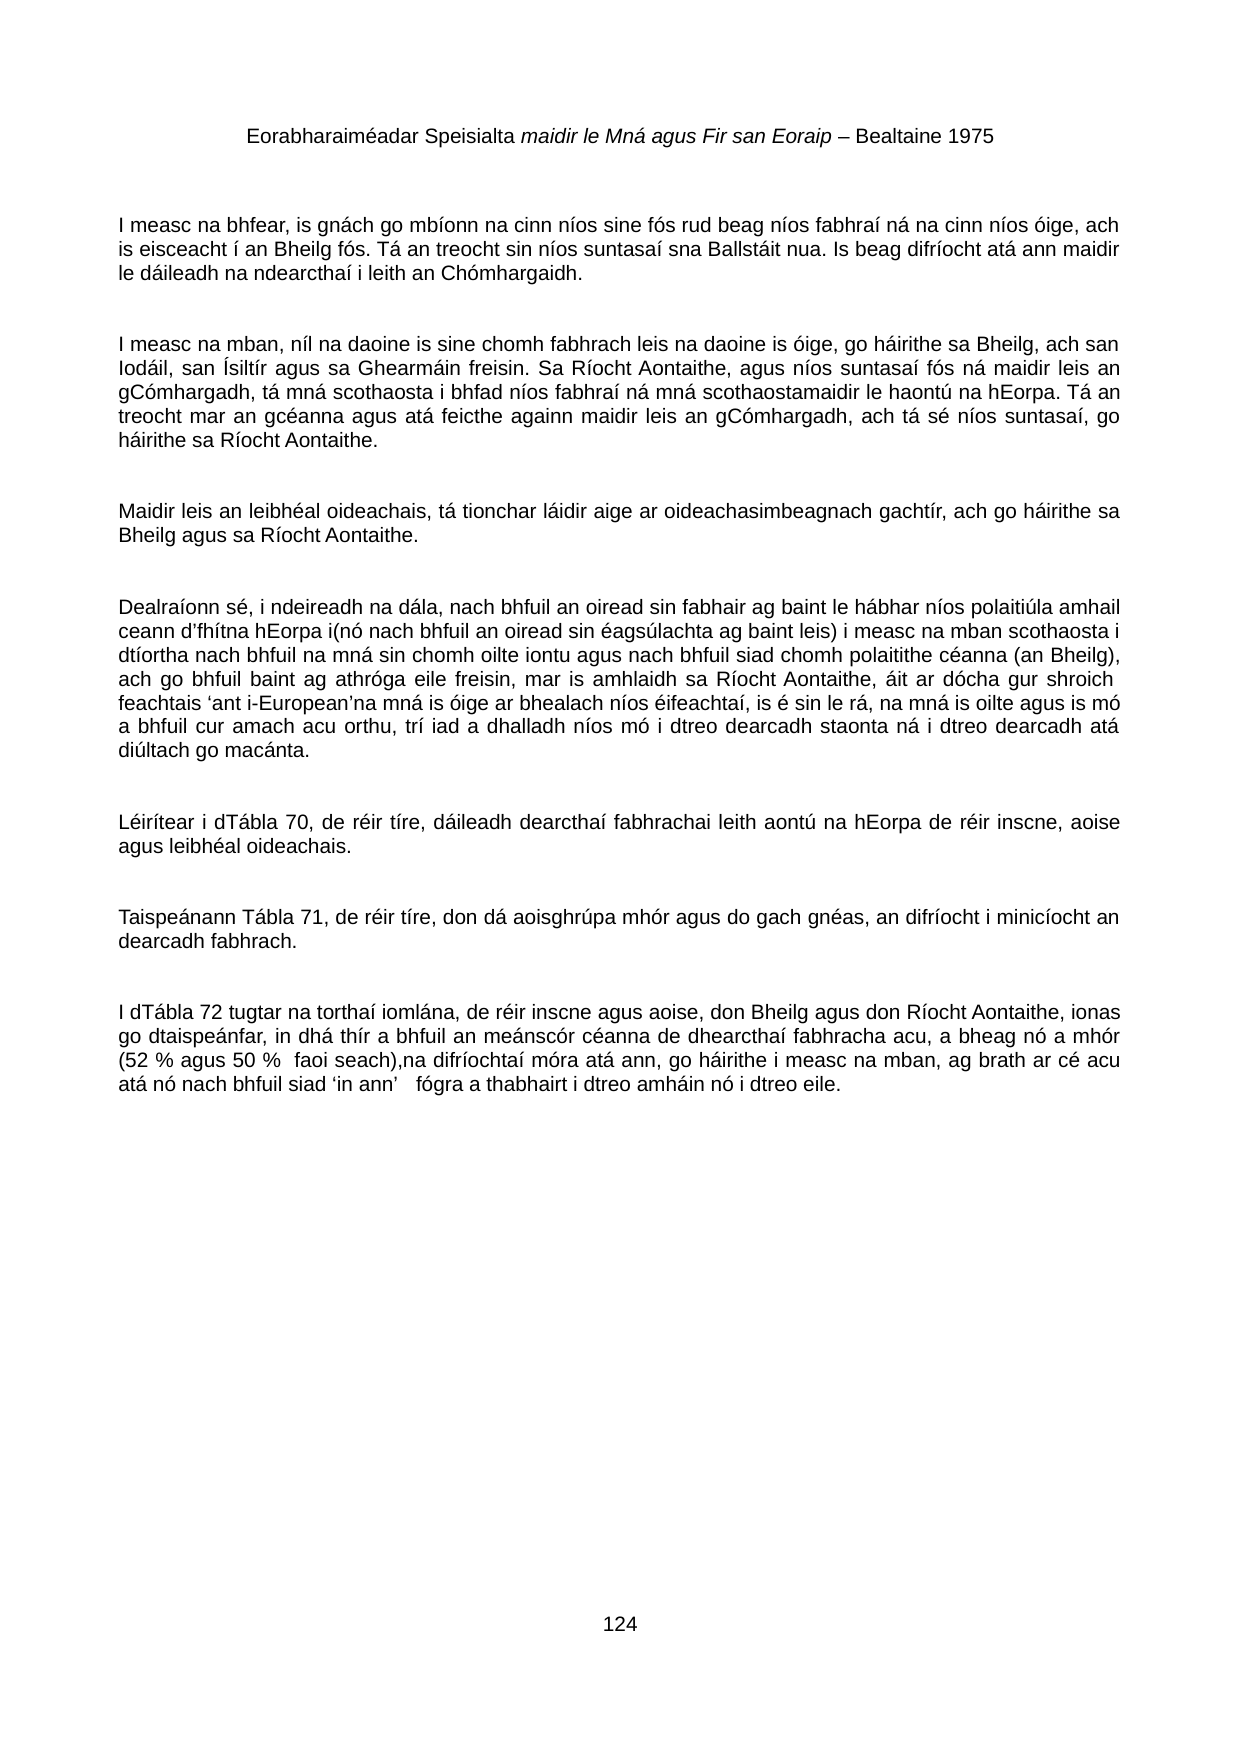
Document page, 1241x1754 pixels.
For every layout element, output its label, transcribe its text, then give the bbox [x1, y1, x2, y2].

text I measc na mban, níl na daoine is sine chomh fabhrach leis na daoine is óige, go háirithe sa Bheilg, ach san Iodáil, san Ísiltír agus sa Ghearmáin freisin. Sa Ríocht Aontaithe, agus níos suntasaí fós ná maidir leis an gCómhargadh, tá mná scothaosta i bhfad níos fabhraí ná mná scothaostamaidir le haontú na hEorpa. Tá an treocht mar an gcéanna agus atá feicthe againn maidir leis an gCómhargadh, ach tá sé níos suntasaí, go háirithe sa Ríocht Aontaithe. [118, 332, 1122, 452]
text Taispeánann Tábla 71, de réir tíre, don dá aoisghrúpa mhór agus do gach gnéas, an difríocht i minicíocht an dearcadh fabhrach. [118, 905, 1122, 953]
text Dealraíonn sé, i ndeireadh na dála, nach bhfuil an oiread sin fabhair ag baint le hábhar níos polaitiúla amhail ceann d’fhítna hEorpa i(nó nach bhfuil an oiread sin éagsúlachta ag baint leis) i measc na mban scothaosta i dtíortha nach bhfuil na mná sin chomh oilte iontu agus nach bhfuil siad chomh polaitithe céanna (an Bheilg), ach go bhfuil baint ag athróga eile freisin, mar is amhlaidh sa Ríocht Aontaithe, áit ar dócha gur shroich feachtais ‘ant i-European’na mná is óige ar bhealach níos éifeachtaí, is é sin le rá, na mná is oilte agus is mó a bhfuil cur amach acu orthu, trí iad a dhalladh níos mó i dtreo dearcadh staonta ná i dtreo dearcadh atá diúltach go macánta. [118, 594, 1122, 762]
text I measc na bhfear, is gnách go mbíonn na cinn níos sine fós rud beag níos fabhraí ná na cinn níos óige, ach is eisceacht í an Bheilg fós. Tá an treocht sin níos suntasaí sna Ballstáit nua. Is beag difríocht atá ann maidir le dáileadh na ndearcthaí i leith an Chómhargaidh. [118, 213, 1122, 285]
text Léirítear i dTábla 70, de réir tíre, dáileadh dearcthaí fabhrachai leith aontú na hEorpa de réir inscne, aoise agus leibhéal oideachais. [118, 809, 1122, 857]
text Maidir leis an leibhéal oideachais, tá tionchar láidir aige ar oideachasimbeagnach gachtír, ach go háirithe sa Bheilg agus sa Ríocht Aontaithe. [118, 499, 1122, 547]
text I dTábla 72 tugtar na torthaí iomlána, de réir inscne agus aoise, don Bheilg agus don Ríocht Aontaithe, ionas go dtaispeánfar, in dhá thír a bhfuil an meánscór céanna de dhearcthaí fabhracha acu, a bheag nó a mhór (52 % agus 50 % faoi seach),na difríochtaí móra atá ann, go háirithe i measc na mban, ag brath ar cé acu atá nó nach bhfuil siad ‘in ann’ fógra a thabhairt i dtreo amháin nó i dtreo eile. [118, 1000, 1122, 1096]
